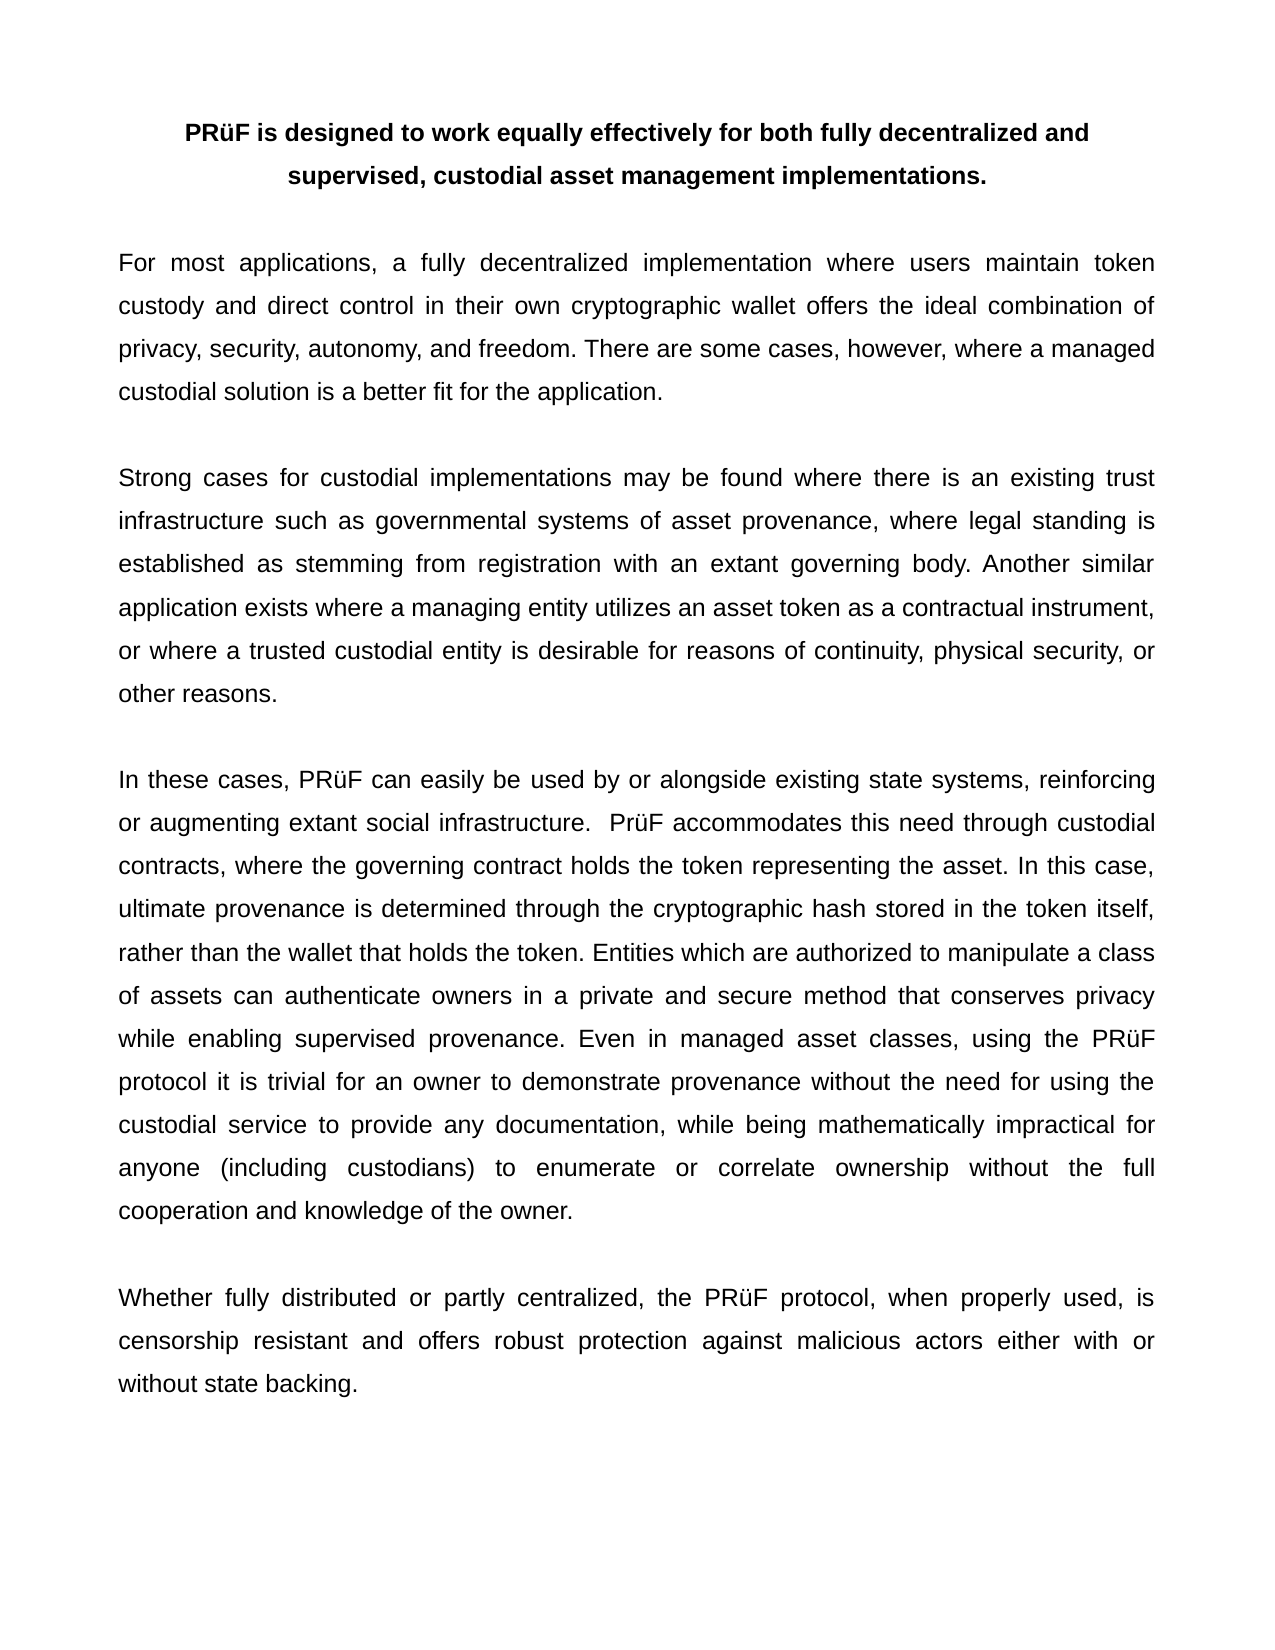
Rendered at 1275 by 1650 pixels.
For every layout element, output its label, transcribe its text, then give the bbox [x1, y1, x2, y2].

text PRüF is designed to work equally effectively for both fully decentralized and supervised, custodial asset management implementations. [118, 118, 1157, 190]
text In these cases, PRüF can easily be used by or alongside existing state systems, reinforcing or augmenting extant social infrastructure. PrüF accommodates this need through custodial contracts, where the governing contract holds the token representing the asset. In this case, ultimate provenance is determined through the cryptographic hash stored in the token itself, rather than the wallet that holds the token. Entities which are authorized to manipulate a class of assets can authenticate owners in a private and secure method that conserves privacy while enabling supervised provenance. Even in managed asset classes, using the PRüF protocol it is trivial for an owner to demonstrate provenance without the need for using the custodial service to provide any documentation, while being mathematically impractical for anyone (including custodians) to enumerate or correlate ownership without the full cooperation and knowledge of the owner. [118, 765, 1157, 1225]
text Strong cases for custodial implementations may be found where there is an existing trust infrastructure such as governmental systems of asset provenance, where legal standing is established as stemming from registration with an extant governing body. Another similar application exists where a managing entity utilizes an asset token as a contractual instrument, or where a trusted custodial entity is desirable for reasons of continuity, physical security, or other reasons. [118, 463, 1157, 707]
text Whether fully distributed or partly centralized, the PRüF protocol, when properly used, is censorship resistant and offers robust protection against malicious actors either with or without state backing. [118, 1282, 1157, 1397]
text For most applications, a fully decentralized implementation where users maintain token custody and direct control in their own cryptographic wallet offers the ideal combination of privacy, security, autonomy, and freedom. There are some cases, however, where a managed custodial solution is a better fit for the application. [118, 247, 1157, 406]
